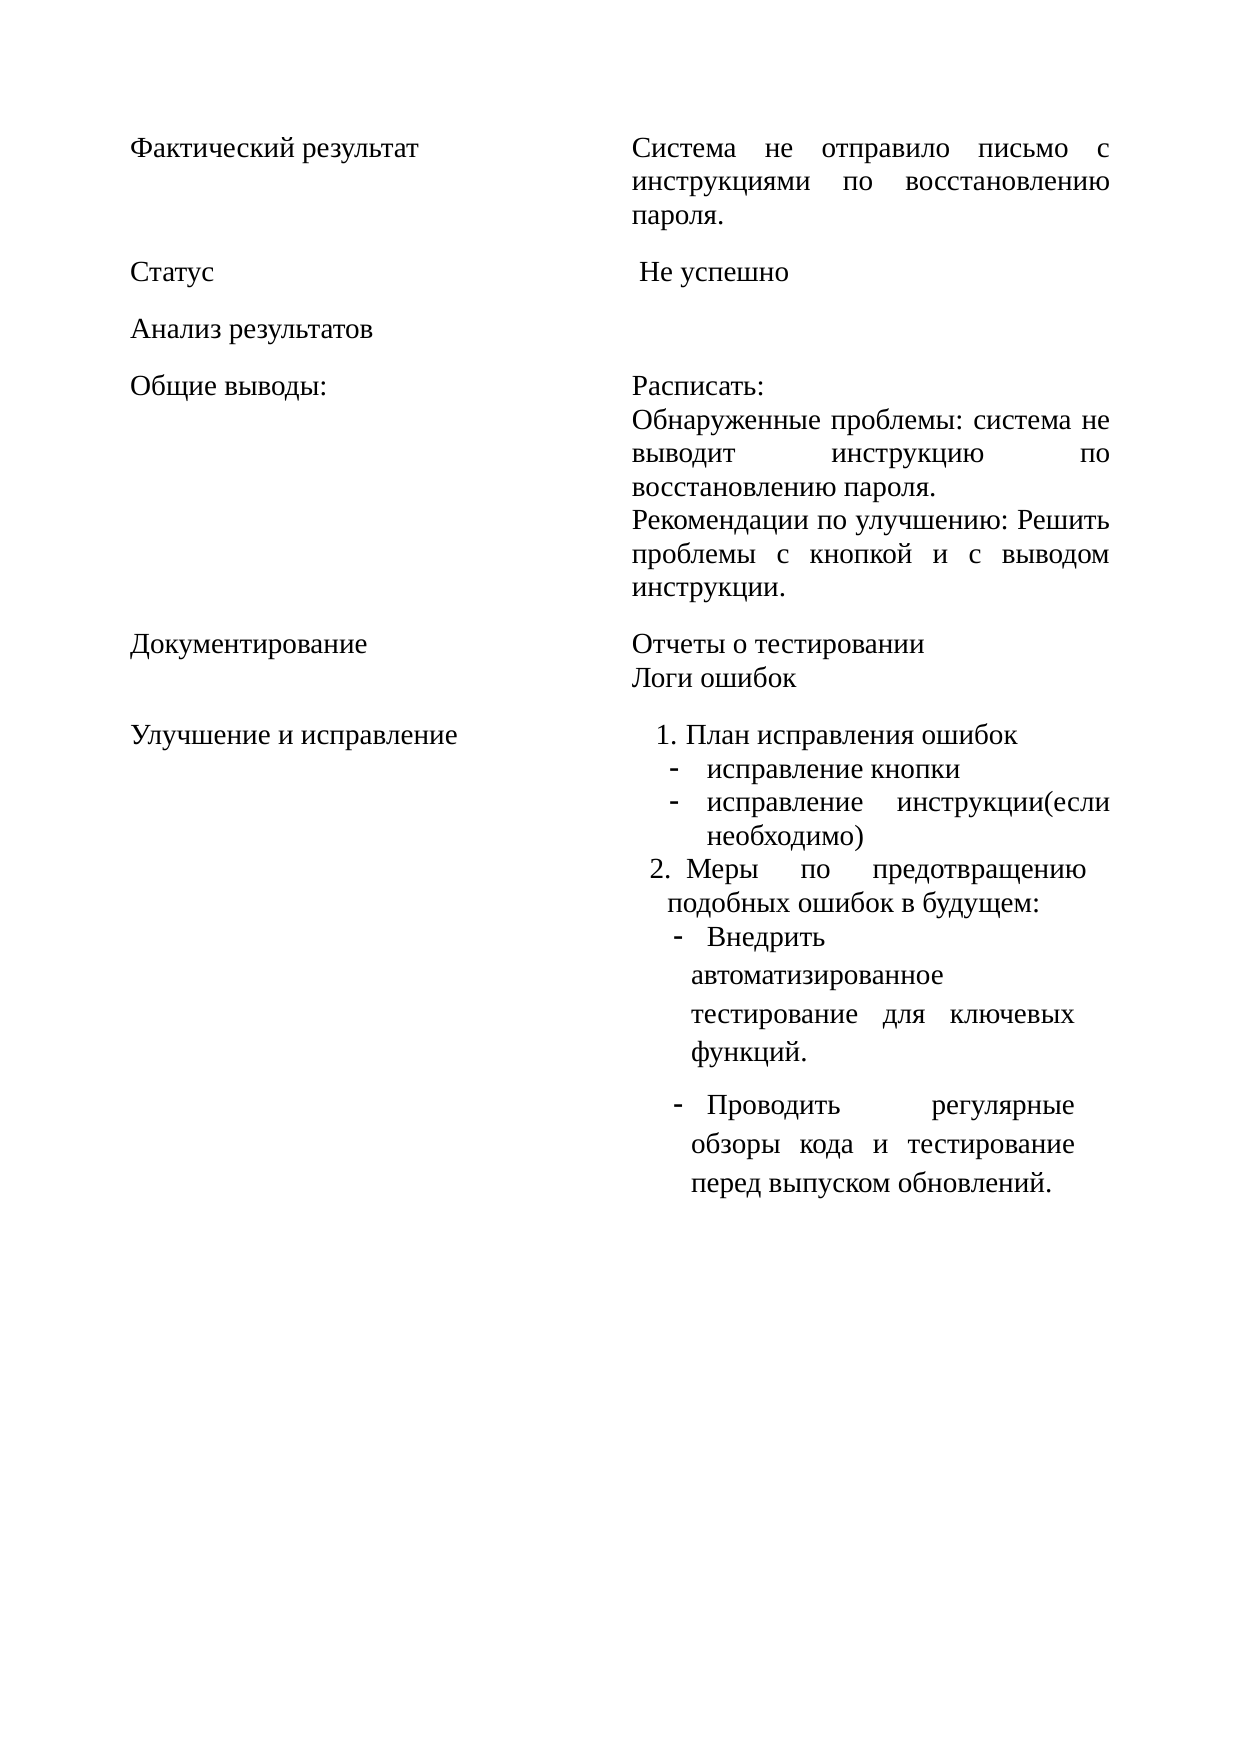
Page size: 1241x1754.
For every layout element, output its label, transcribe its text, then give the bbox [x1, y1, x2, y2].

table_cell Общие выводы: [118, 356, 620, 615]
table_cell Расписать: Обнаруженные проблемы: система не выводит инструкцию по восстановлению пароля. Рекомендации по улучшению: Решить проблемы с кнопкой и с выводом инструкции. [620, 356, 1122, 615]
table_cell Фактический результат [118, 118, 620, 242]
table_cell Отчеты о тестировании Логи ошибок [620, 615, 1122, 705]
table_cell Документирование [118, 615, 620, 705]
table_cell Система не отправило письмо с инструкциями по восстановлению пароля. [620, 118, 1122, 242]
table_cell Анализ результатов [118, 299, 620, 356]
table_cell Статус [118, 242, 620, 299]
table_cell Не успешно [620, 242, 1122, 299]
table_cell Улучшение и исправление [118, 705, 620, 1229]
table_cell План исправления ошибок исправление кнопки исправление инструкции(если необходимо) Меры по предотвращению подобных ошибок в будущем: Внедрить автоматизированное тестирование для ключевых функций. Проводить регулярные обзоры кода и тестирование перед выпуском обновлений. [620, 705, 1122, 1229]
table_cell [620, 299, 1122, 356]
